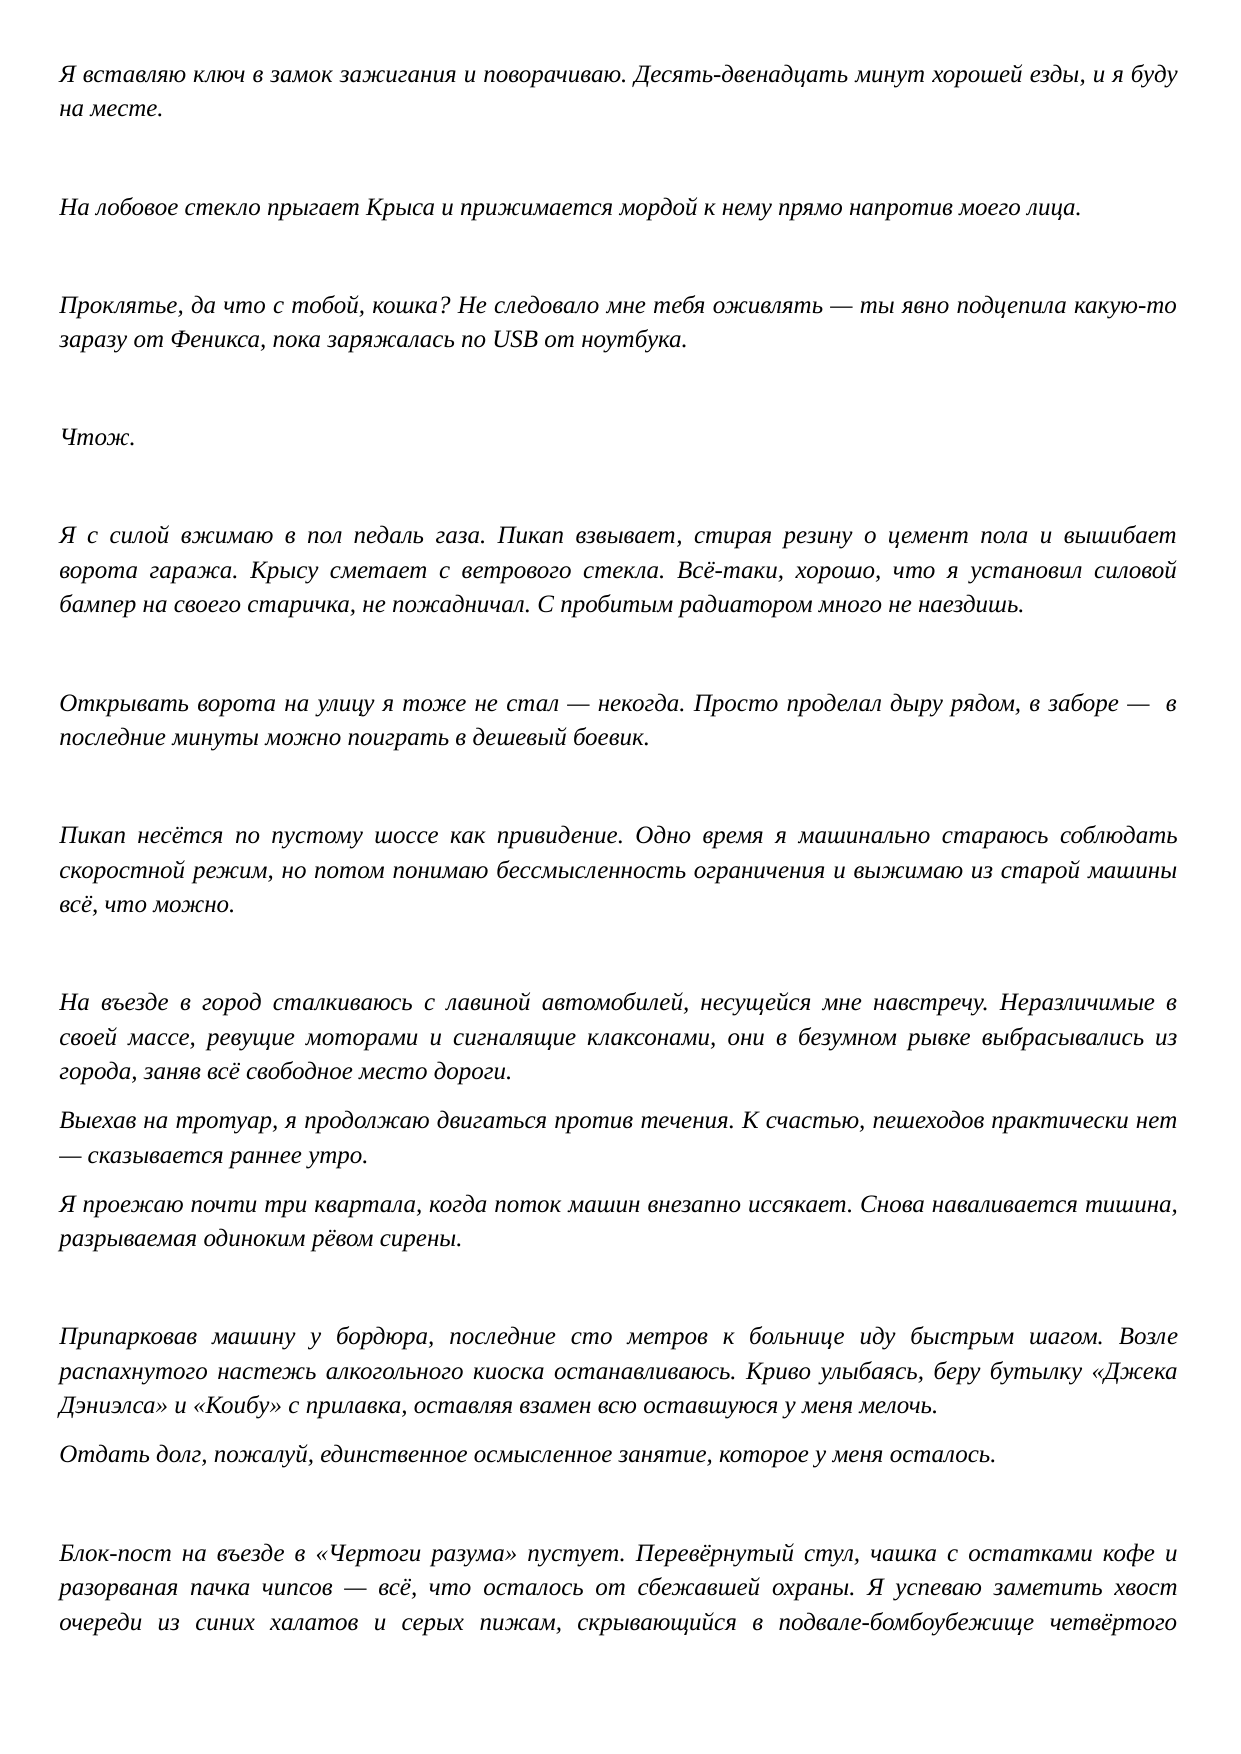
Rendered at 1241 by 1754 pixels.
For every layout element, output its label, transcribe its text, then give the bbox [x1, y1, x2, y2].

text На въезде в город сталкиваюсь с лавиной автомобилей, несущейся мне навстречу. Неразличимые в своей массе, ревущие моторами и сигналящие клаксонами, они в безумном рывке выбрасывались из города, заняв всё свободное место дороги. [59, 987, 1181, 1085]
text Я проежаю почти три квартала, когда поток машин внезапно иссякает. Снова наваливается тишина, разрываемая одиноким рёвом сирены. [59, 1189, 1181, 1252]
text Выехав на тротуар, я продолжаю двигаться против течения. К счастью, пешеходов практически нет — сказывается раннее утро. [59, 1105, 1181, 1168]
text Открывать ворота на улицу я тоже не стал — некогда. Просто проделал дыру рядом, в заборе — в последние минуты можно поиграть в дешевый боевик. [59, 688, 1181, 751]
text Проклятье, да что с тобой, кошка? Не следовало мне тебя оживлять — ты явно подцепила какую-то заразу от Феникса, пока заряжалась по USB от ноутбука. [59, 290, 1181, 353]
text Отдать долг, пожалуй, единственное осмысленное занятие, которое у меня осталось. [59, 1439, 1181, 1468]
text Блок-пост на въезде в «Чертоги разума» пустует. Перевёрнутый стул, чашка с остатками кофе и разорваная пачка чипсов — всё, что осталось от сбежавшей охраны. Я успеваю заметить хвост очереди из синих халатов и серых пижам, скрывающийся в подвале-бомбоубежище четвёртого [59, 1538, 1181, 1635]
text Пикап несётся по пустому шоссе как привидение. Одно время я машинально стараюсь соблюдать скоростной режим, но потом понимаю бессмысленность ограничения и выжимаю из старой машины всё, что можно. [59, 820, 1181, 918]
text Я вставляю ключ в замок зажигания и поворачиваю. Десять-двенадцать минут хорошей езды, и я буду на месте. [59, 59, 1181, 122]
text Припарковав машину у бордюра, последние сто метров к больнице иду быстрым шагом. Возле распахнутого настежь алкогольного киоска останавливаюсь. Криво улыбаясь, беру бутылку «Джека Дэниэлса» и «Коибу» с прилавка, оставляя взамен всю оставшуюся у меня мелочь. [59, 1321, 1181, 1419]
text Я с силой вжимаю в пол педаль газа. Пикап взвывает, стирая резину о цемент пола и вышибает ворота гаража. Крысу сметает с ветрового стекла. Всё-таки, хорошо, что я установил силовой бампер на своего старичка, не пожадничал. С пробитым радиатором много не наездишь. [59, 521, 1181, 618]
text Чтож. [59, 422, 1181, 451]
text На лобовое стекло прыгает Крыса и прижимается мордой к нему прямо напротив моего лица. [59, 192, 1181, 220]
